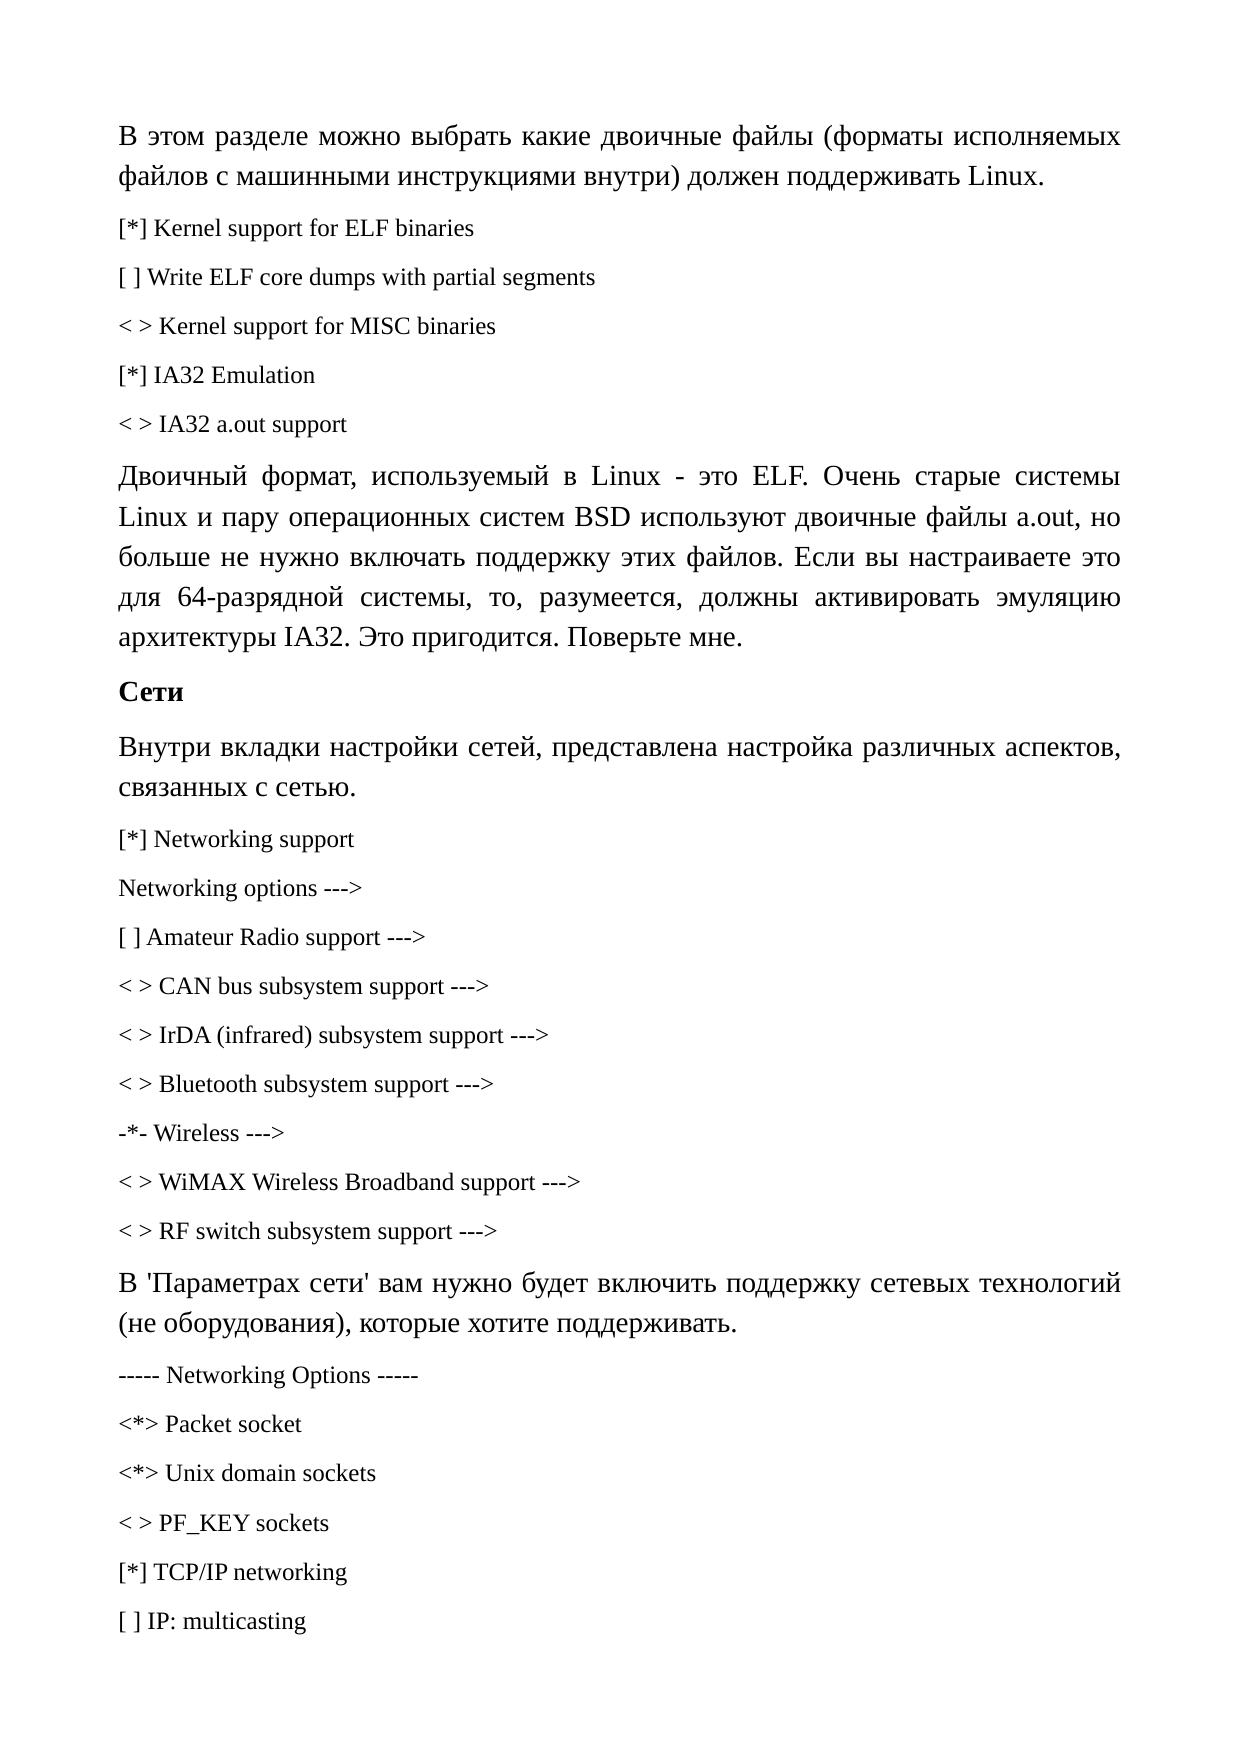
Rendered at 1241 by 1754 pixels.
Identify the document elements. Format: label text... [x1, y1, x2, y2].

text < > IrDA (infrared) subsystem support ---> [118, 1020, 1122, 1049]
text ----- Networking Options ----- [118, 1360, 1122, 1389]
text В этом разделе можно выбрать какие двоичные файлы (форматы исполняемых файлов с машинными инструкциями внутри) должен поддерживать Linux. [118, 118, 1122, 192]
text Двоичный формат, используемый в Linux - это ELF. Очень старые системы Linux и пару операционных систем BSD используют двоичные файлы a.out, но больше не нужно включать поддержку этих файлов. Если вы настраиваете это для 64-разрядной системы, то, разумеется, должны активировать эмуляцию архитектуры IA32. Это пригодится. Поверьте мне. [118, 458, 1122, 653]
text < > RF switch subsystem support ---> [118, 1216, 1122, 1245]
text < > PF_KEY sockets [118, 1508, 1122, 1536]
text [*] TCP/IP networking [118, 1557, 1122, 1585]
text [*] Networking support [118, 824, 1122, 853]
text <*> Unix domain sockets [118, 1458, 1122, 1487]
text < > Kernel support for MISC binaries [118, 311, 1122, 340]
text < > WiMAX Wireless Broadband support ---> [118, 1167, 1122, 1196]
text Сети [118, 674, 1122, 708]
text <*> Packet socket [118, 1409, 1122, 1438]
text < > CAN bus subsystem support ---> [118, 971, 1122, 1000]
text В 'Параметрах сети' вам нужно будет включить поддержку сетевых технологий (не оборудования), которые хотите поддерживать. [118, 1265, 1122, 1339]
text [ ] Write ELF core dumps with partial segments [118, 262, 1122, 291]
text [ ] Amateur Radio support ---> [118, 922, 1122, 951]
text < > IA32 a.out support [118, 409, 1122, 438]
text [*] Kernel support for ELF binaries [118, 213, 1122, 242]
text [ ] IP: multicasting [118, 1606, 1122, 1634]
text [*] IA32 Emulation [118, 360, 1122, 389]
text Внутри вкладки настройки сетей, представлена настройка различных аспектов, связанных с сетью. [118, 729, 1122, 803]
text Networking options ---> [118, 873, 1122, 902]
text -*- Wireless ---> [118, 1118, 1122, 1147]
text < > Bluetooth subsystem support ---> [118, 1069, 1122, 1098]
